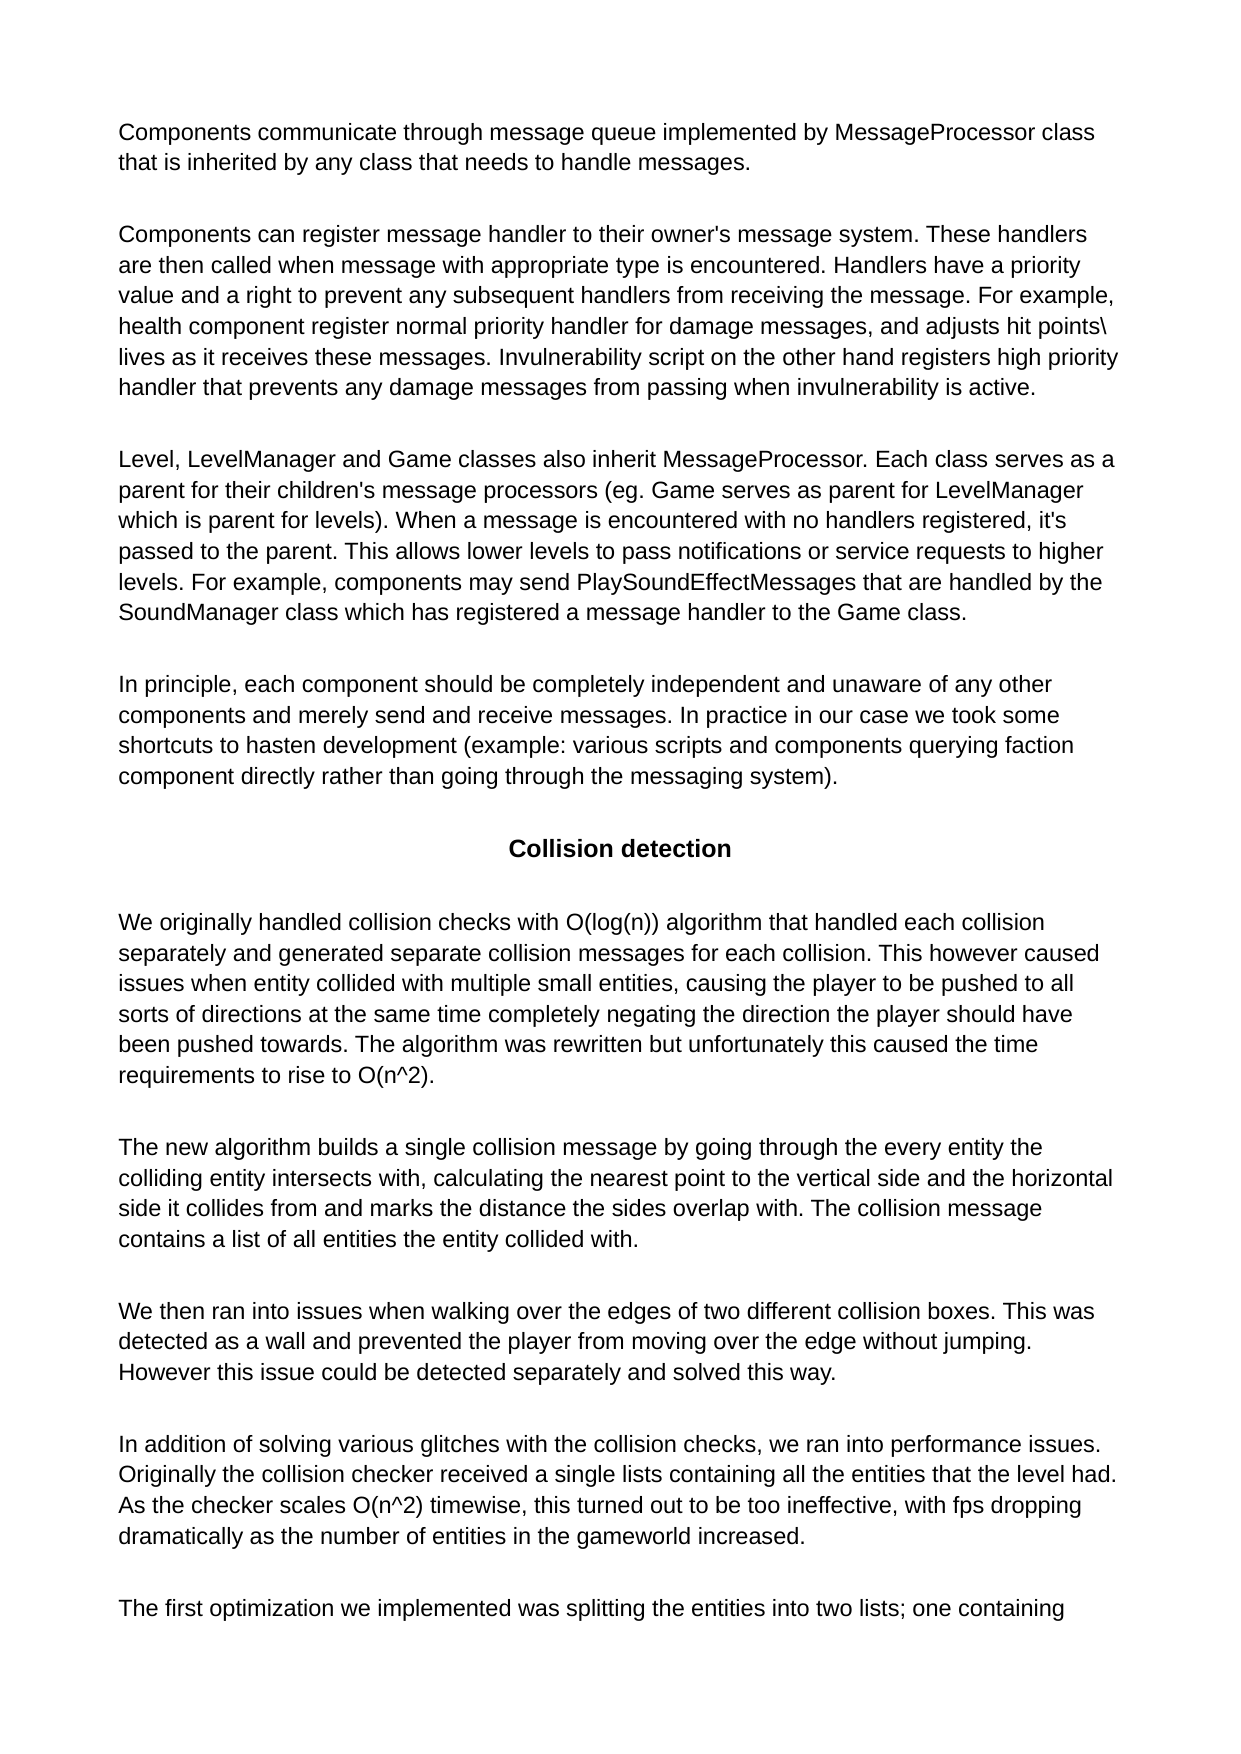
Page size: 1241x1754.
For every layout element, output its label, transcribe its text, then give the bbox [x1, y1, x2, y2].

text Level, LevelManager and Game classes also inherit MessageProcessor. Each class serves as a parent for their children's message processors (eg. Game serves as parent for LevelManager which is parent for levels). When a message is encountered with no handlers registered, it's passed to the parent. This allows lower levels to pass notifications or service requests to higher levels. For example, components may send PlaySoundEffectMessages that are handled by the SoundManager class which has registered a message handler to the Game class. [118, 446, 1122, 626]
text We then ran into issues when walking over the edges of two different collision boxes. This was detected as a wall and prevented the player from moving over the edge without jumping. However this issue could be detected separately and solved this way. [118, 1297, 1122, 1385]
text The first optimization we implemented was splitting the entities into two lists; one containing [118, 1594, 1122, 1621]
text The new algorithm builds a single collision message by going through the every entity the colliding entity intersects with, calculating the nearest point to the vertical side and the horizontal side it collides from and marks the distance the sides overlap with. The collision message contains a list of all entities the entity collided with. [118, 1133, 1122, 1252]
text Components can register message handler to their owner's message system. These handlers are then called when message with appropriate type is encountered. Handlers have a priority value and a right to prevent any subsequent handlers from receiving the message. For example, health component register normal priority handler for damage messages, and adjusts hit points\lives as it receives these messages. Invulnerability script on the other hand registers high priority handler that prevents any damage messages from passing when invulnerability is active. [118, 221, 1122, 401]
text In principle, each component should be completely independent and unaware of any other components and merely send and receive messages. In practice in our case we took some shortcuts to hasten development (example: various scripts and components querying faction component directly rather than going through the messaging system). [118, 671, 1122, 789]
text We originally handled collision checks with O(log(n)) algorithm that handled each collision separately and generated separate collision messages for each collision. This however caused issues when entity collided with multiple small entities, causing the player to be pushed to all sorts of directions at the same time completely negating the direction the player should have been pushed towards. The algorithm was rewritten but unfortunately this caused the time requirements to rise to O(n^2). [118, 908, 1122, 1088]
text Components communicate through message queue implemented by MessageProcessor class that is inherited by any class that needs to handle messages. [118, 118, 1122, 176]
text In addition of solving various glitches with the collision checks, we ran into performance issues. Originally the collision checker received a single lists containing all the entities that the level had. As the checker scales O(n^2) timewise, this turned out to be too ineffective, with fps dropping dramatically as the number of entities in the gameworld increased. [118, 1430, 1122, 1549]
text Collision detection [118, 834, 1122, 863]
